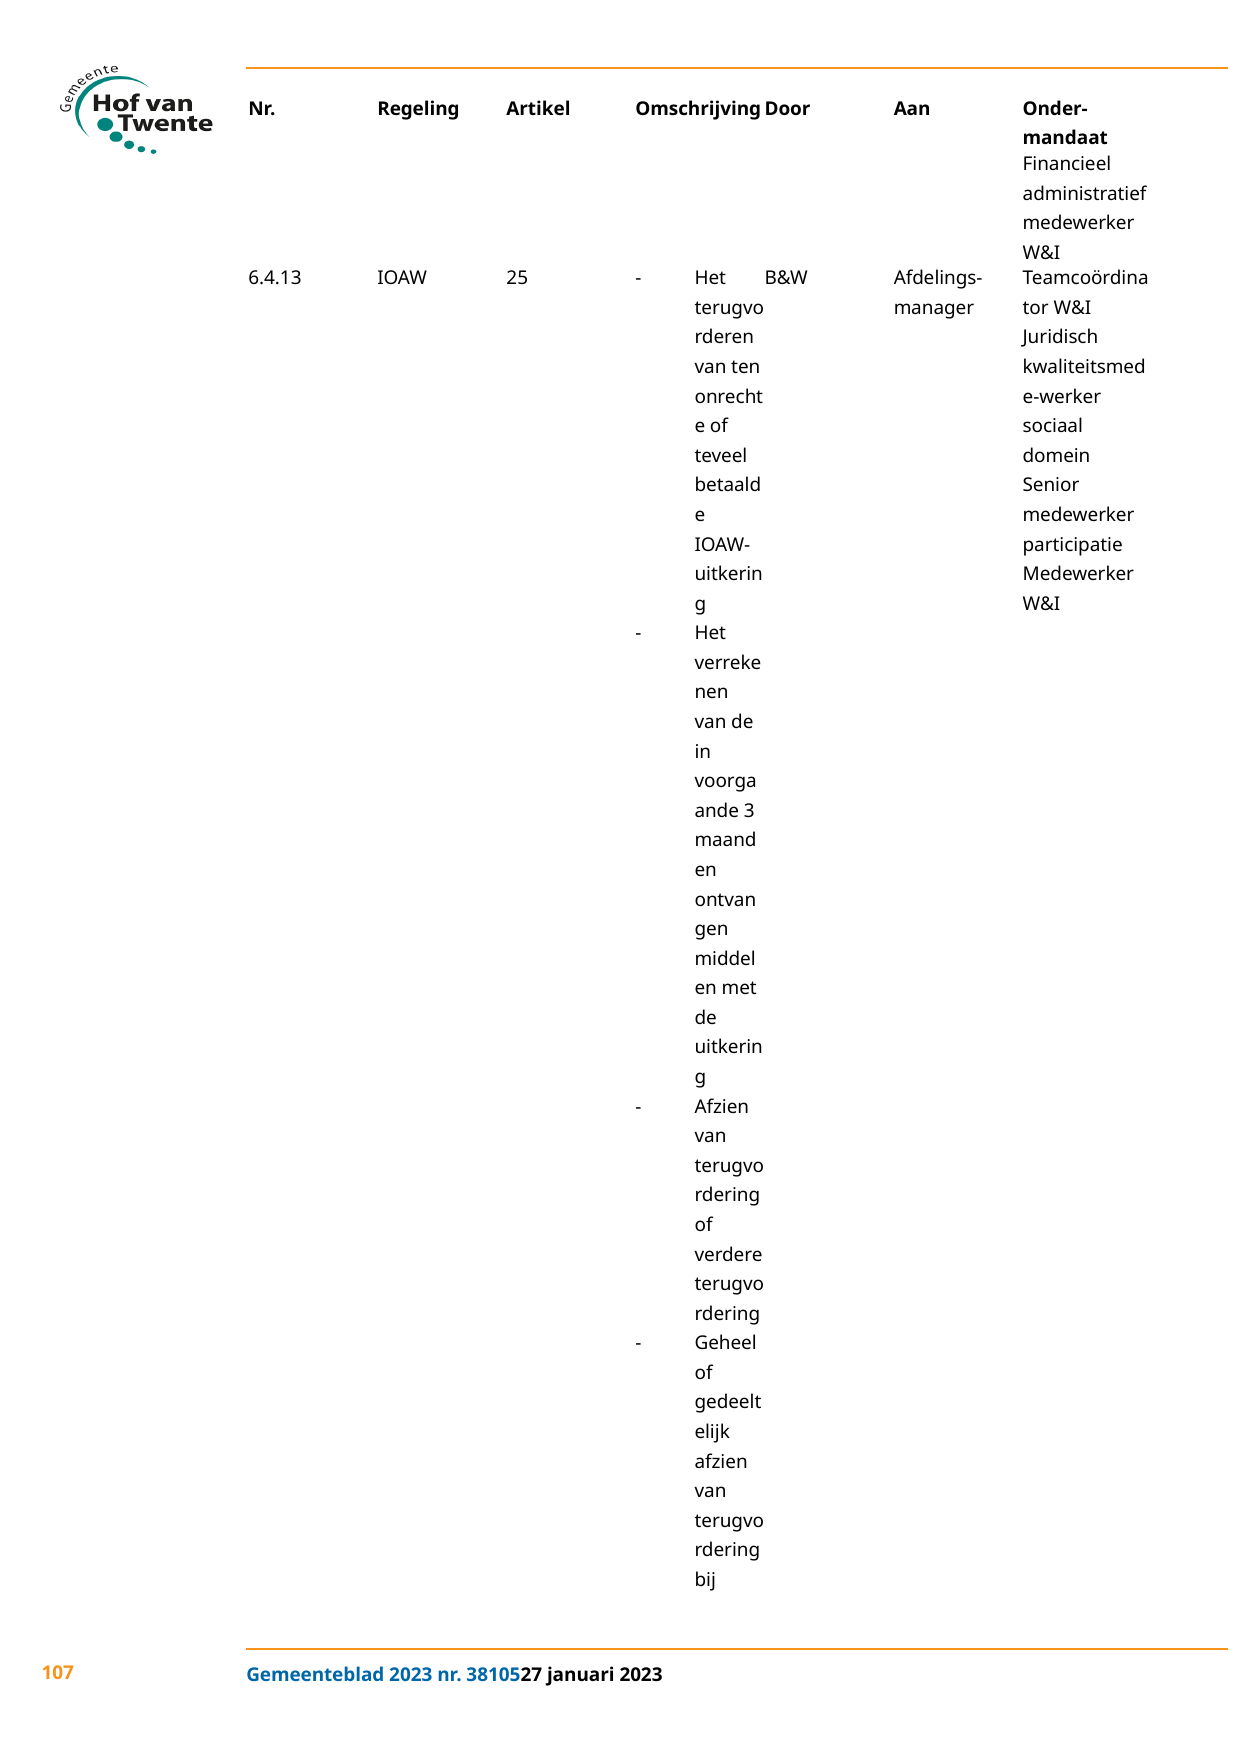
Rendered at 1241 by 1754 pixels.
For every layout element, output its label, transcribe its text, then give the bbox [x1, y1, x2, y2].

table_header Omschrijving [635, 95, 764, 150]
table_header Nr. [248, 95, 377, 150]
table_header Door [764, 95, 893, 150]
table_cell Het terugvorderen van ten onrechte of teveel betaalde IOAW-uitkering Het verrekenen van de in voorgaande 3 maanden ontvangen middelen met de uitkering Afzien van terugvordering of verdere terugvordering Geheel of gedeeltelijk afzien van terugvordering bij [635, 265, 764, 1592]
table_header Regeling [377, 95, 506, 150]
table_cell B&W [764, 265, 893, 1592]
table_cell [506, 150, 635, 264]
table_header Aan [894, 95, 1022, 150]
table_cell [635, 150, 764, 264]
table_cell IOAW [377, 265, 506, 1592]
table_cell [248, 150, 377, 264]
table_cell Financieel administratief medewerker W&I [1023, 150, 1152, 264]
table_cell 25 [506, 265, 635, 1592]
table_cell 6.4.13 [248, 265, 377, 1592]
table_cell [764, 150, 893, 264]
table_cell [377, 150, 506, 264]
table_cell Teamcoördinator W&I Juridisch kwaliteitsmede-werker sociaal domein Senior medewerker participatie Medewerker W&I [1023, 265, 1152, 1592]
table_cell [894, 150, 1022, 264]
table_header Onder-mandaat [1023, 95, 1152, 150]
table_cell Afdelings-manager [894, 265, 1022, 1592]
table_header Artikel [506, 95, 635, 150]
picture [41, 47, 231, 172]
